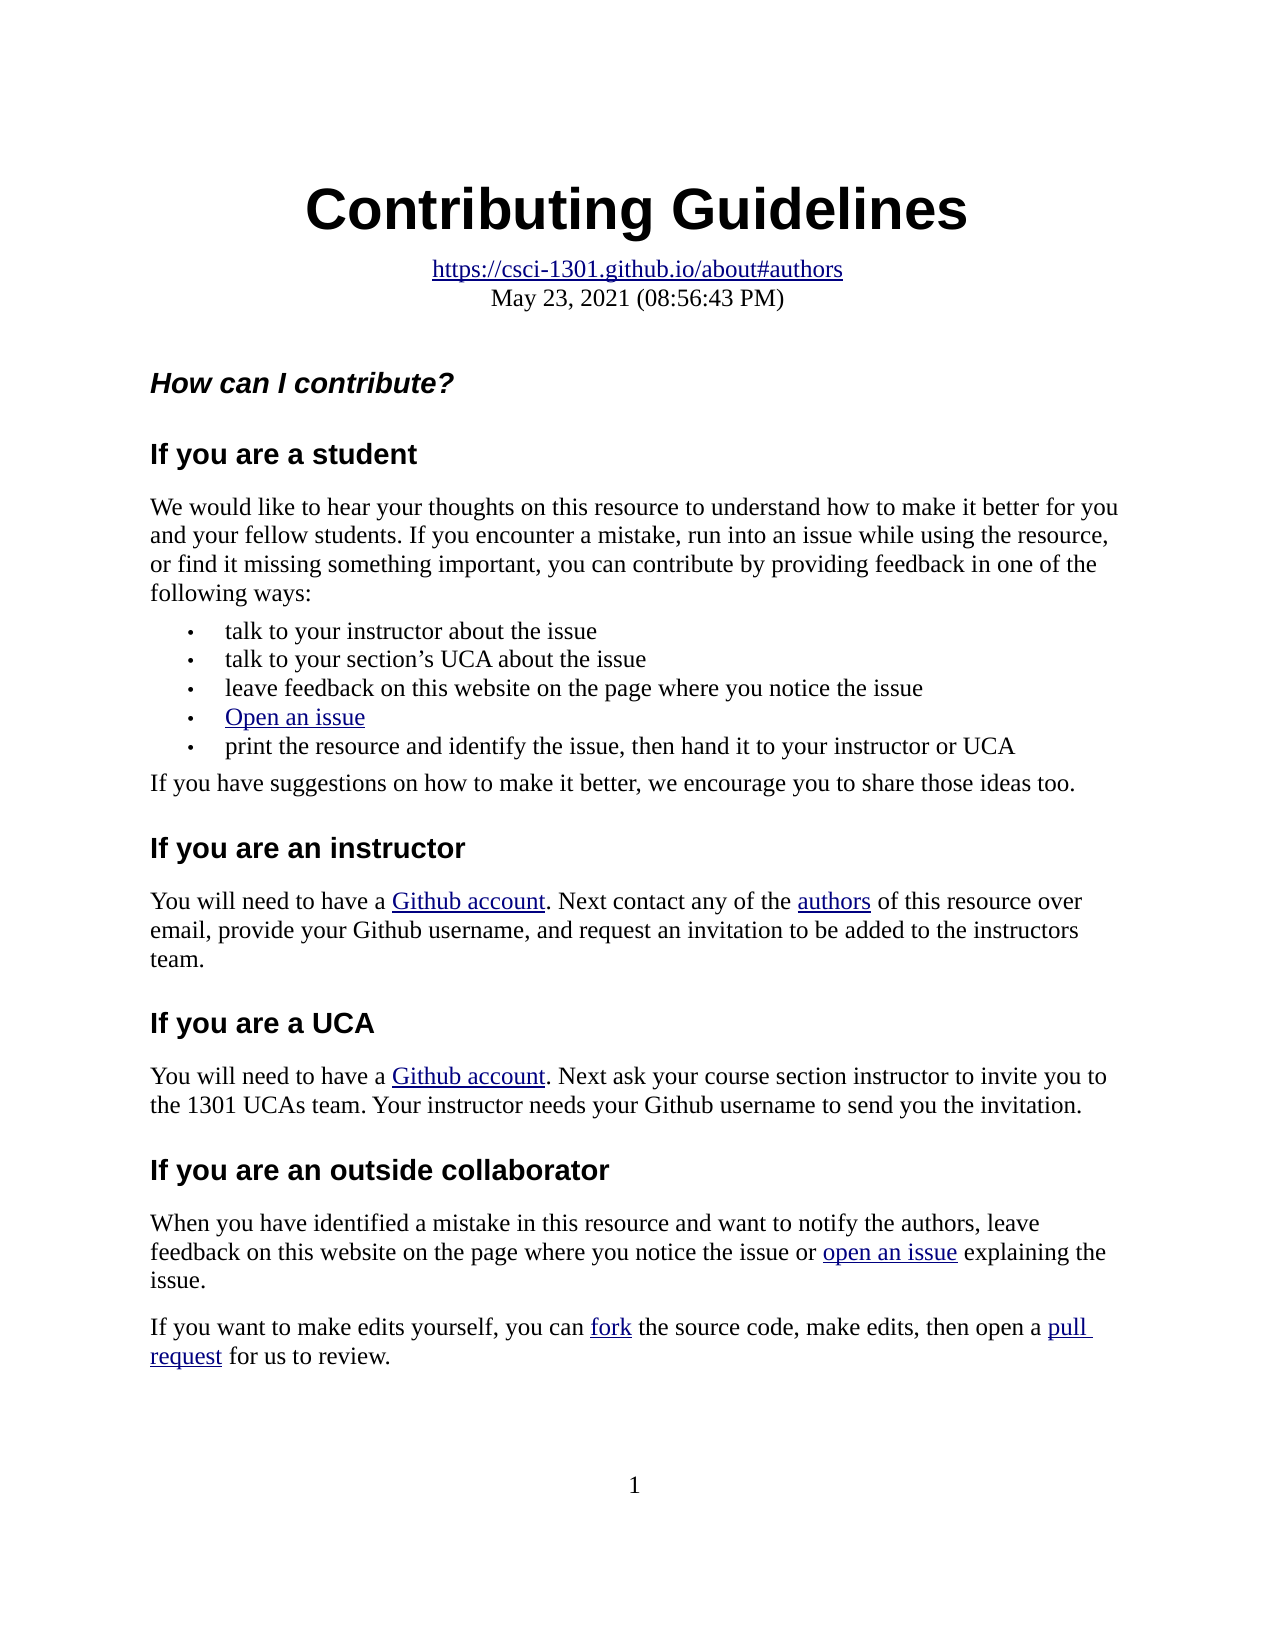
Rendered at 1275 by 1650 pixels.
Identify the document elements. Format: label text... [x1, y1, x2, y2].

list talk to your instructor about the issue [187, 616, 1125, 644]
subtitle If you are a UCA [150, 1006, 1125, 1040]
list leave feedback on this website on the page where you notice the issue [187, 673, 1125, 702]
text You will need to have a Github account. Next ask your course section instructor to invite you to the 1301 UCAs team. Your instructor needs your Github username to send you the invitation. [150, 1061, 1125, 1119]
list print the resource and identify the issue, then hand it to your instructor or UCA [187, 731, 1125, 759]
subtitle If you are an instructor [150, 831, 1125, 865]
subtitle If you are an outside collaborator [150, 1153, 1125, 1186]
text If you want to make edits yourself, you can fork the source code, make edits, then open a pull request for us to review. [150, 1312, 1125, 1369]
text We would like to hear your thoughts on this resource to understand how to make it better for you and your fellow students. If you encounter a mistake, run into an issue while using the resource, or find it missing something important, you can contribute by providing feedback in one of the following ways: [150, 492, 1125, 607]
subtitle How can I contribute? [150, 366, 1125, 399]
text May 23, 2021 (08:56:43 PM) [150, 283, 1125, 312]
text https://csci-1301.github.io/about#authors [150, 254, 1125, 283]
text If you have suggestions on how to make it better, we encourage you to share those ideas too. [150, 768, 1125, 797]
text You will need to have a Github account. Next contact any of the authors of this resource over email, provide your Github username, and request an invitation to be added to the instructors team. [150, 886, 1125, 972]
text When you have identified a mistake in this resource and want to notify the authors, leave feedback on this website on the page where you notice the issue or open an issue explaining the issue. [150, 1208, 1125, 1294]
subtitle If you are a student [150, 437, 1125, 470]
title Contributing Guidelines [150, 175, 1125, 242]
list talk to your section’s UCA about the issue [187, 644, 1125, 673]
list Open an issue [187, 702, 1125, 731]
